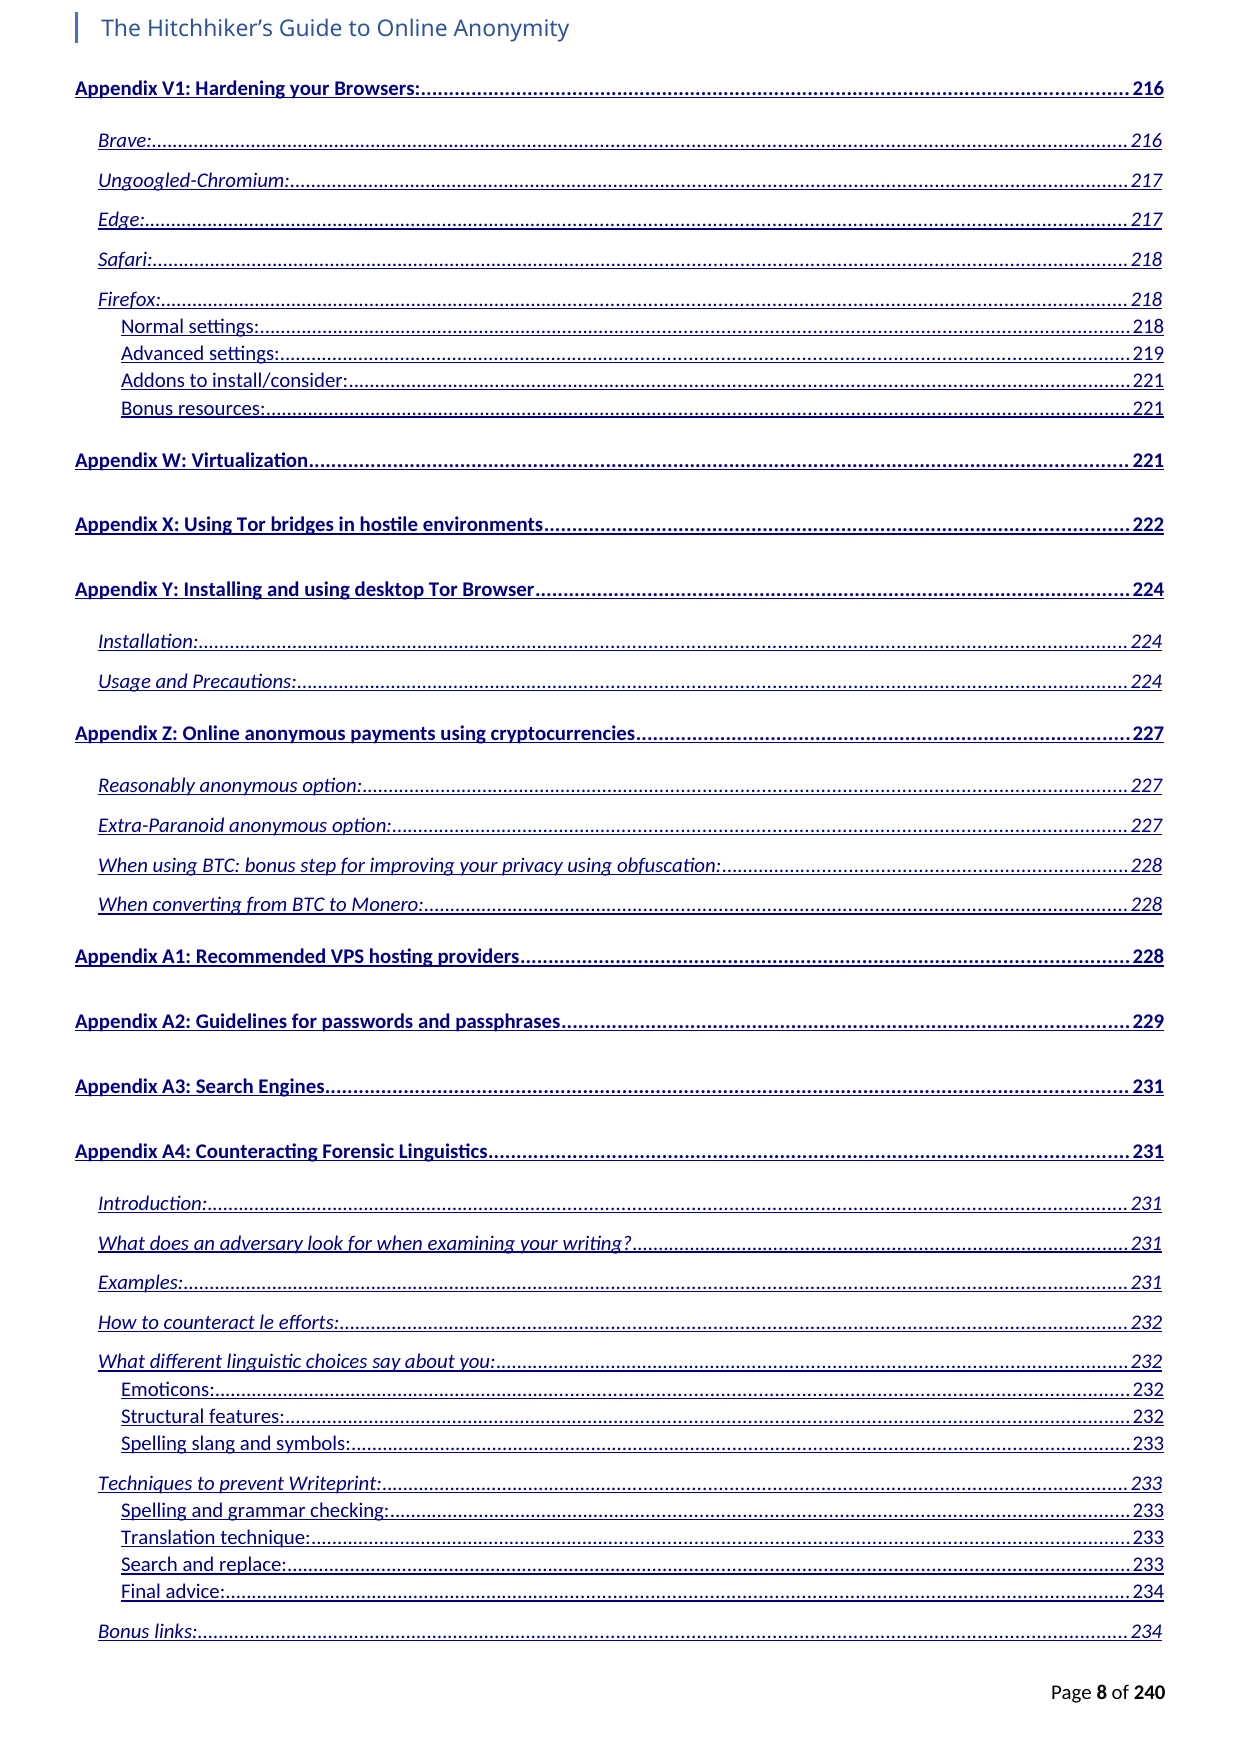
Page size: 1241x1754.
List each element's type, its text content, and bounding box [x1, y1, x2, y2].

text Examples: 231 [98, 1269, 1165, 1295]
text Extra-Paranoid anonymous option: 227 [98, 812, 1165, 838]
text Normal settings: 218 [121, 313, 1165, 338]
text Appendix W: Virtualization 221 [75, 447, 1165, 472]
text Ungoogled-Chromium: 217 [98, 167, 1165, 192]
text Appendix V1: Hardening your Browsers: 216 [75, 75, 1165, 100]
text Safari: 218 [98, 246, 1165, 272]
text What does an adversary look for when examining your writing? 231 [98, 1230, 1165, 1255]
text Spelling slang and symbols: 233 [121, 1430, 1165, 1456]
text What different linguistic choices say about you: 232 [98, 1349, 1165, 1374]
text When converting from BTC to Monero: 228 [98, 892, 1165, 917]
text Appendix A1: Recommended VPS hosting providers 228 [75, 944, 1165, 969]
text How to counteract le efforts: 232 [98, 1309, 1165, 1334]
text Firefox: 218 [98, 286, 1165, 311]
text Introduction: 231 [98, 1190, 1165, 1215]
text Edge: 217 [98, 207, 1165, 232]
text Appendix A4: Counteracting Forensic Linguistics 231 [75, 1138, 1165, 1163]
text Search and replace: 233 [121, 1552, 1165, 1577]
text Bonus links: 234 [98, 1618, 1165, 1644]
text Addons to install/consider: 221 [121, 367, 1165, 393]
text Appendix Z: Online anonymous payments using cryptocurrencies 227 [75, 720, 1165, 746]
text Appendix X: Using Tor bridges in hostile environments 222 [75, 512, 1165, 537]
text Installation: 224 [98, 628, 1165, 654]
text Usage and Precautions: 224 [98, 668, 1165, 693]
text Reasonably anonymous option: 227 [98, 772, 1165, 798]
text Emoticons: 232 [121, 1376, 1165, 1401]
text Translation technique: 233 [121, 1524, 1165, 1550]
text Appendix A2: Guidelines for passwords and passphrases 229 [75, 1008, 1165, 1034]
text Bonus resources: 221 [121, 395, 1165, 420]
text Advanced settings: 219 [121, 340, 1165, 366]
text Appendix A3: Search Engines 231 [75, 1073, 1165, 1098]
text Techniques to prevent Writeprint: 233 [98, 1470, 1165, 1495]
text Final advice: 234 [121, 1579, 1165, 1604]
text Structural features: 232 [121, 1403, 1165, 1428]
text When using BTC: bonus step for improving your privacy using obfuscation: 228 [98, 852, 1165, 877]
text Appendix Y: Installing and using desktop Tor Browser 224 [75, 576, 1165, 602]
text Brave: 216 [98, 127, 1165, 153]
text Spelling and grammar checking: 233 [121, 1497, 1165, 1523]
